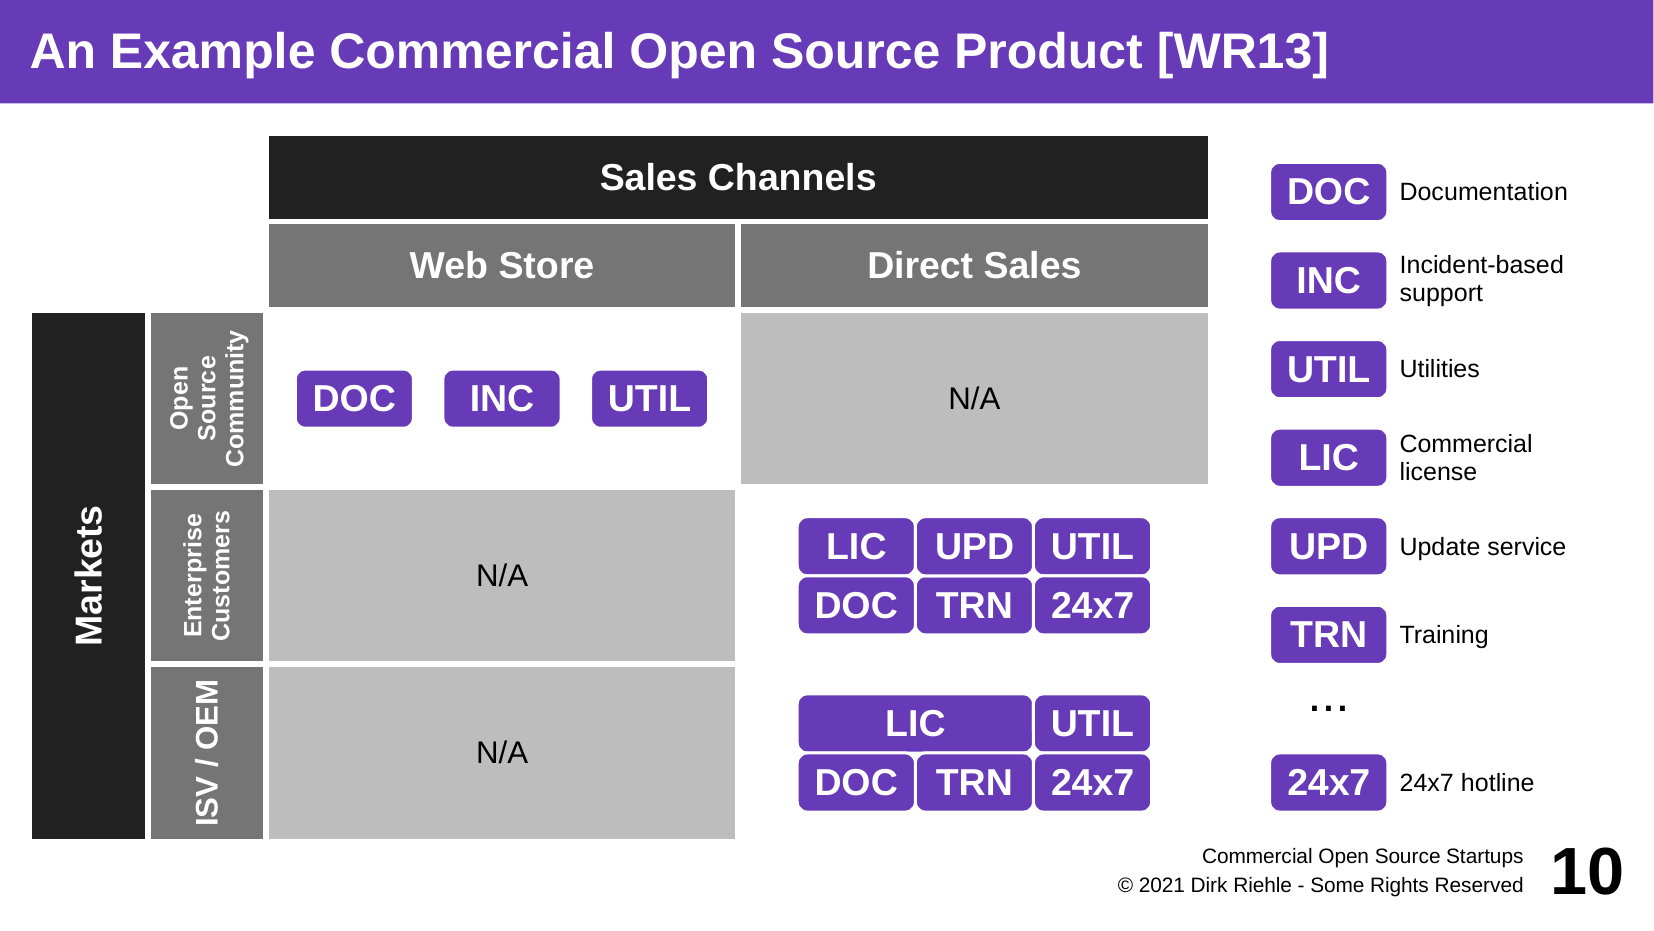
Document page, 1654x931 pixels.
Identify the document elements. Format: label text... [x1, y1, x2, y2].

title An Example Commercial Open Source Product [WR13] [0, 0, 1654, 104]
text_box N/A [738, 310, 1211, 488]
text_box UTIL [1033, 516, 1152, 576]
text_box 24x7 [1269, 753, 1387, 813]
text_box Enterprise Customers [148, 487, 265, 664]
text_box Open Source Community [148, 310, 266, 487]
text_box UPD [915, 516, 1033, 576]
text_box DOC [797, 575, 916, 635]
text_box N/A [266, 665, 739, 842]
text_box Documentation [1387, 147, 1625, 237]
text_box UPD [1269, 516, 1387, 576]
text_box Update service [1387, 501, 1625, 591]
text_box DOC [1269, 162, 1387, 222]
text_box LIC [797, 516, 915, 576]
text_box LIC [797, 693, 1033, 754]
text_box 24x7 hotline [1387, 738, 1625, 827]
text_box UTIL [590, 369, 709, 429]
text_box INC [1269, 250, 1387, 311]
text_box DOC [797, 752, 916, 813]
text_box 24x7 [1033, 575, 1152, 635]
text_box Utilities [1387, 324, 1625, 414]
text_box TRN [915, 576, 1033, 635]
text_box UTIL [1033, 693, 1152, 753]
text_box ISV / OEM [148, 664, 266, 842]
text_box Training [1387, 591, 1625, 680]
text_box Markets [29, 310, 148, 842]
text_box DOC [295, 369, 414, 429]
text_box Incident-based support [1387, 250, 1625, 316]
text_box 24x7 [1033, 752, 1152, 813]
text_box TRN [1321, 625, 1333, 633]
text_box Commercial license [1387, 425, 1625, 491]
text_box N/A [265, 487, 739, 665]
text_box UTIL [1269, 339, 1387, 399]
text_box LIC [1269, 428, 1387, 488]
text_box Sales Channels [265, 132, 1211, 222]
text_box ... [1269, 634, 1388, 753]
text_box TRN [1269, 605, 1387, 634]
text_box INC [442, 369, 562, 429]
text_box TRN [915, 752, 1033, 813]
text_box Direct Sales [738, 222, 1211, 310]
text_box Web Store [265, 222, 738, 311]
